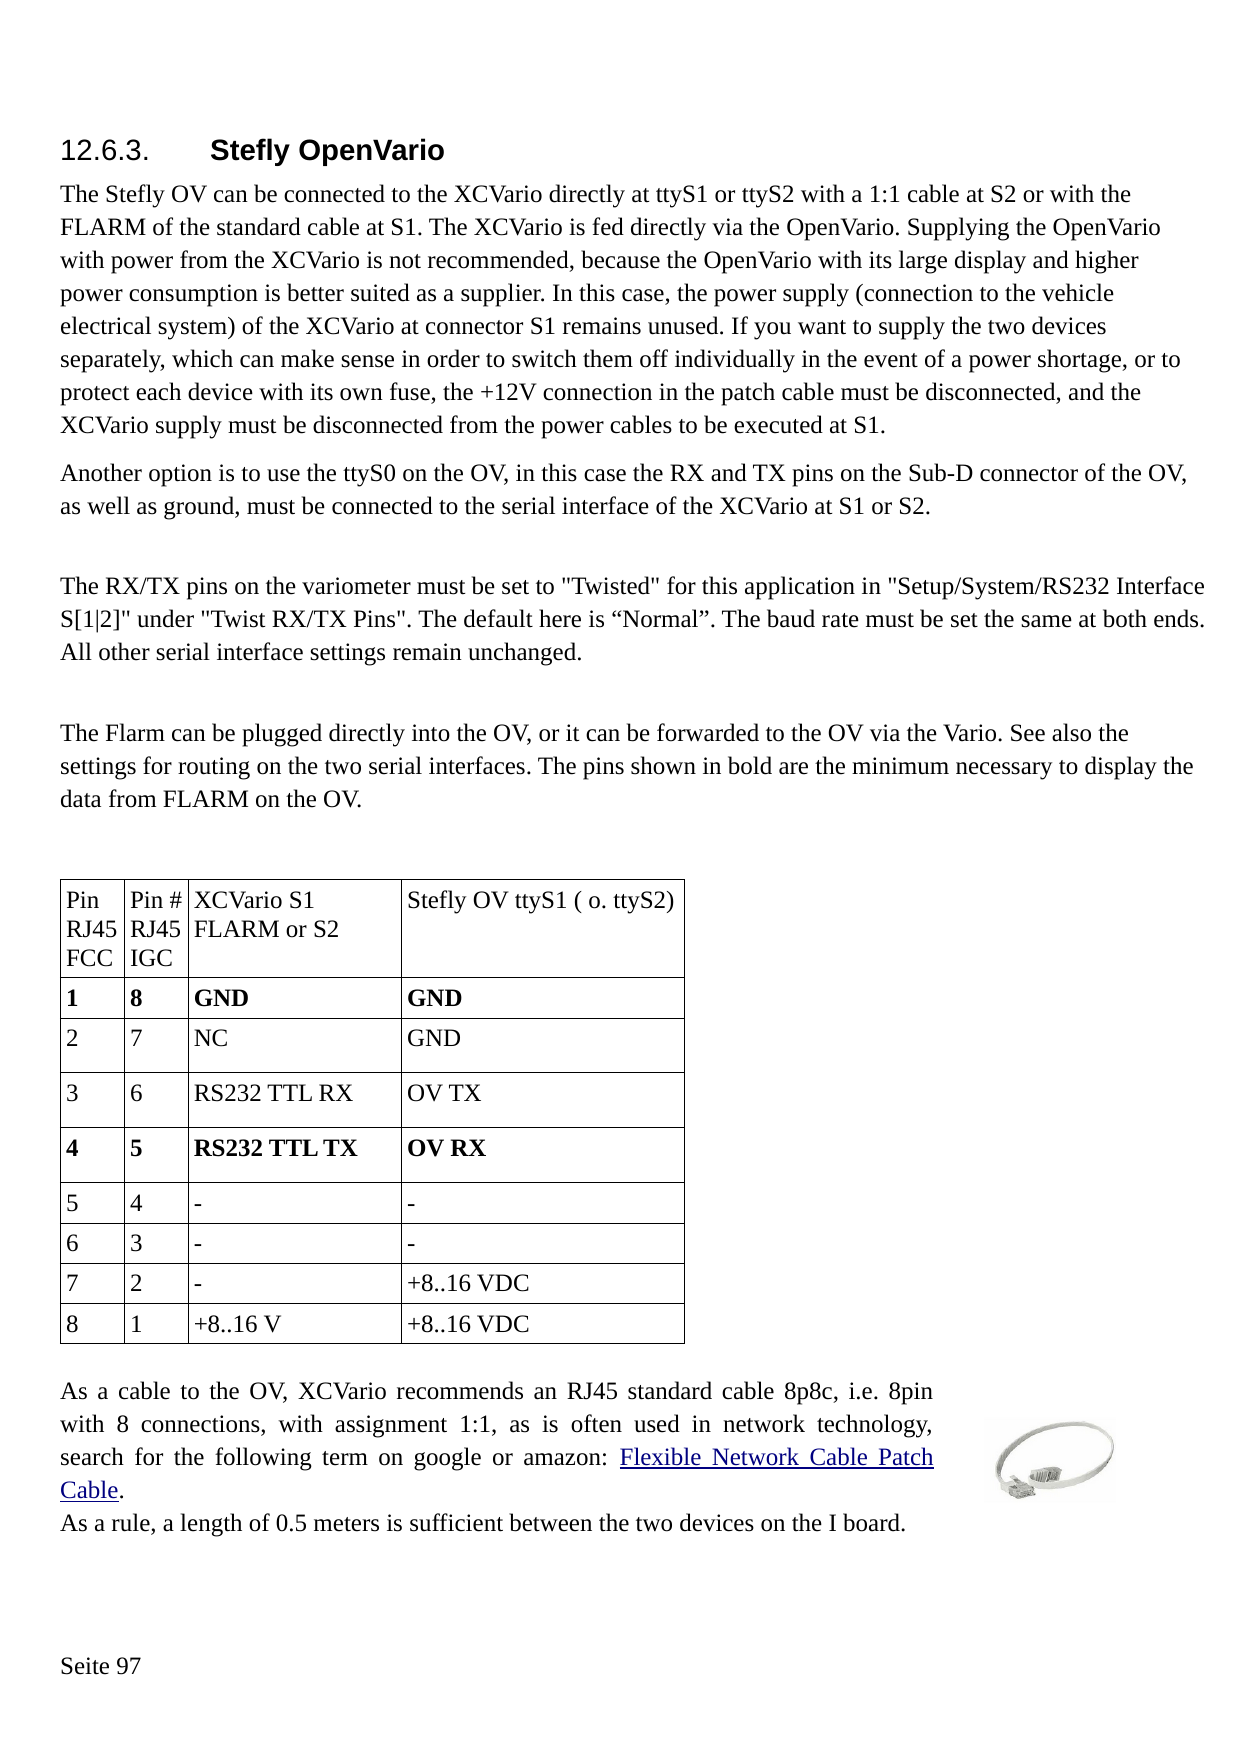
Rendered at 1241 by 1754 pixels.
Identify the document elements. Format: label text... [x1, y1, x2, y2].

table_cell - [189, 1264, 401, 1303]
text The Flarm can be plugged directly into the OV, or it can be forwarded to the OV via the Vario. See also the settings for routing on the two serial interfaces. The pins shown in bold are the minimum necessary to display the data from FLARM on the OV. [60, 685, 1207, 813]
table_cell 7 [125, 1019, 188, 1072]
table_cell 1 [61, 978, 124, 1017]
table_cell 3 [125, 1224, 188, 1263]
table_cell 2 [125, 1264, 188, 1303]
table_cell +8..16 VDC [402, 1304, 684, 1343]
text Another option is to use the ttyS0 on the OV, in this case the RX and TX pins on the Sub-D connector of the OV, as well as ground, must be connected to the serial interface of the XCVario at S1 or S2. [60, 458, 1207, 519]
table_cell 2 [61, 1019, 124, 1072]
table_cell - [189, 1183, 401, 1222]
table_cell GND [402, 1019, 684, 1072]
table_cell OV RX [402, 1128, 684, 1182]
table_cell NC [189, 1019, 401, 1072]
text The Stefly OV can be connected to the XCVario directly at ttyS1 or ttyS2 with a 1:1 cable at S2 or with the FLARM of the standard cable at S1. The XCVario is fed directly via the OpenVario. Supplying the OpenVario with power from the XCVario is not recommended, because the OpenVario with its large display and higher power consumption is better suited as a supplier. In this case, the power supply (connection to the vehicle electrical system) of the XCVario at connector S1 remains unused. If you want to supply the two devices separately, which can make sense in order to switch them off individually in the event of a power shortage, or to protect each device with its own fuse, the +12V connection in the patch cable must be disconnected, and the XCVario supply must be disconnected from the power cables to be executed at S1. [60, 179, 1207, 439]
table_cell 4 [125, 1183, 188, 1222]
table_header Pin RJ45 FCC [61, 880, 124, 977]
table_header XCVario S1 FLARM or S2 [189, 880, 401, 977]
table_cell 6 [125, 1073, 188, 1127]
table_cell 1 [125, 1304, 188, 1343]
picture [964, 1409, 1148, 1510]
table_cell 8 [125, 978, 188, 1017]
table_cell 5 [61, 1183, 124, 1222]
text As a cable to the OV, XCVario recommends an RJ45 standard cable 8p8c, i.e. 8pin with 8 connections, with assignment 1:1, as is often used in network technology, search for the following term on google or amazon: Flexible Network Cable Patch Cable. [60, 1376, 1207, 1539]
table_header Pin # RJ45 IGC [125, 880, 188, 977]
table_cell +8..16 VDC [402, 1264, 684, 1303]
table_cell GND [402, 978, 684, 1017]
table_cell - [402, 1224, 684, 1263]
table_cell - [189, 1224, 401, 1263]
table_cell GND [189, 978, 401, 1017]
table_cell 3 [61, 1073, 124, 1127]
table_cell OV TX [402, 1073, 684, 1127]
subtitle Stefly OpenVario [60, 133, 1207, 166]
table_cell 7 [61, 1264, 124, 1303]
text As a rule, a length of 0.5 meters is sufficient between the two devices on the I board. [60, 1508, 934, 1537]
table_cell RS232 TTL TX [189, 1128, 401, 1182]
table_cell 6 [61, 1224, 124, 1263]
table_cell RS232 TTL RX [189, 1073, 401, 1127]
table_cell - [402, 1183, 684, 1222]
table_header Stefly OV ttyS1 ( o. ttyS2) [402, 880, 684, 977]
table_cell 8 [61, 1304, 124, 1343]
table_cell +8..16 V [189, 1304, 401, 1343]
table_cell 5 [125, 1128, 188, 1182]
table_cell 4 [61, 1128, 124, 1182]
text The RX/TX pins on the variometer must be set to "Twisted" for this application in "Setup/System/RS232 Interface S[1|2]" under "Twist RX/TX Pins". The default here is “Normal”. The baud rate must be set the same at both ends. All other serial interface settings remain unchanged. [60, 538, 1207, 666]
